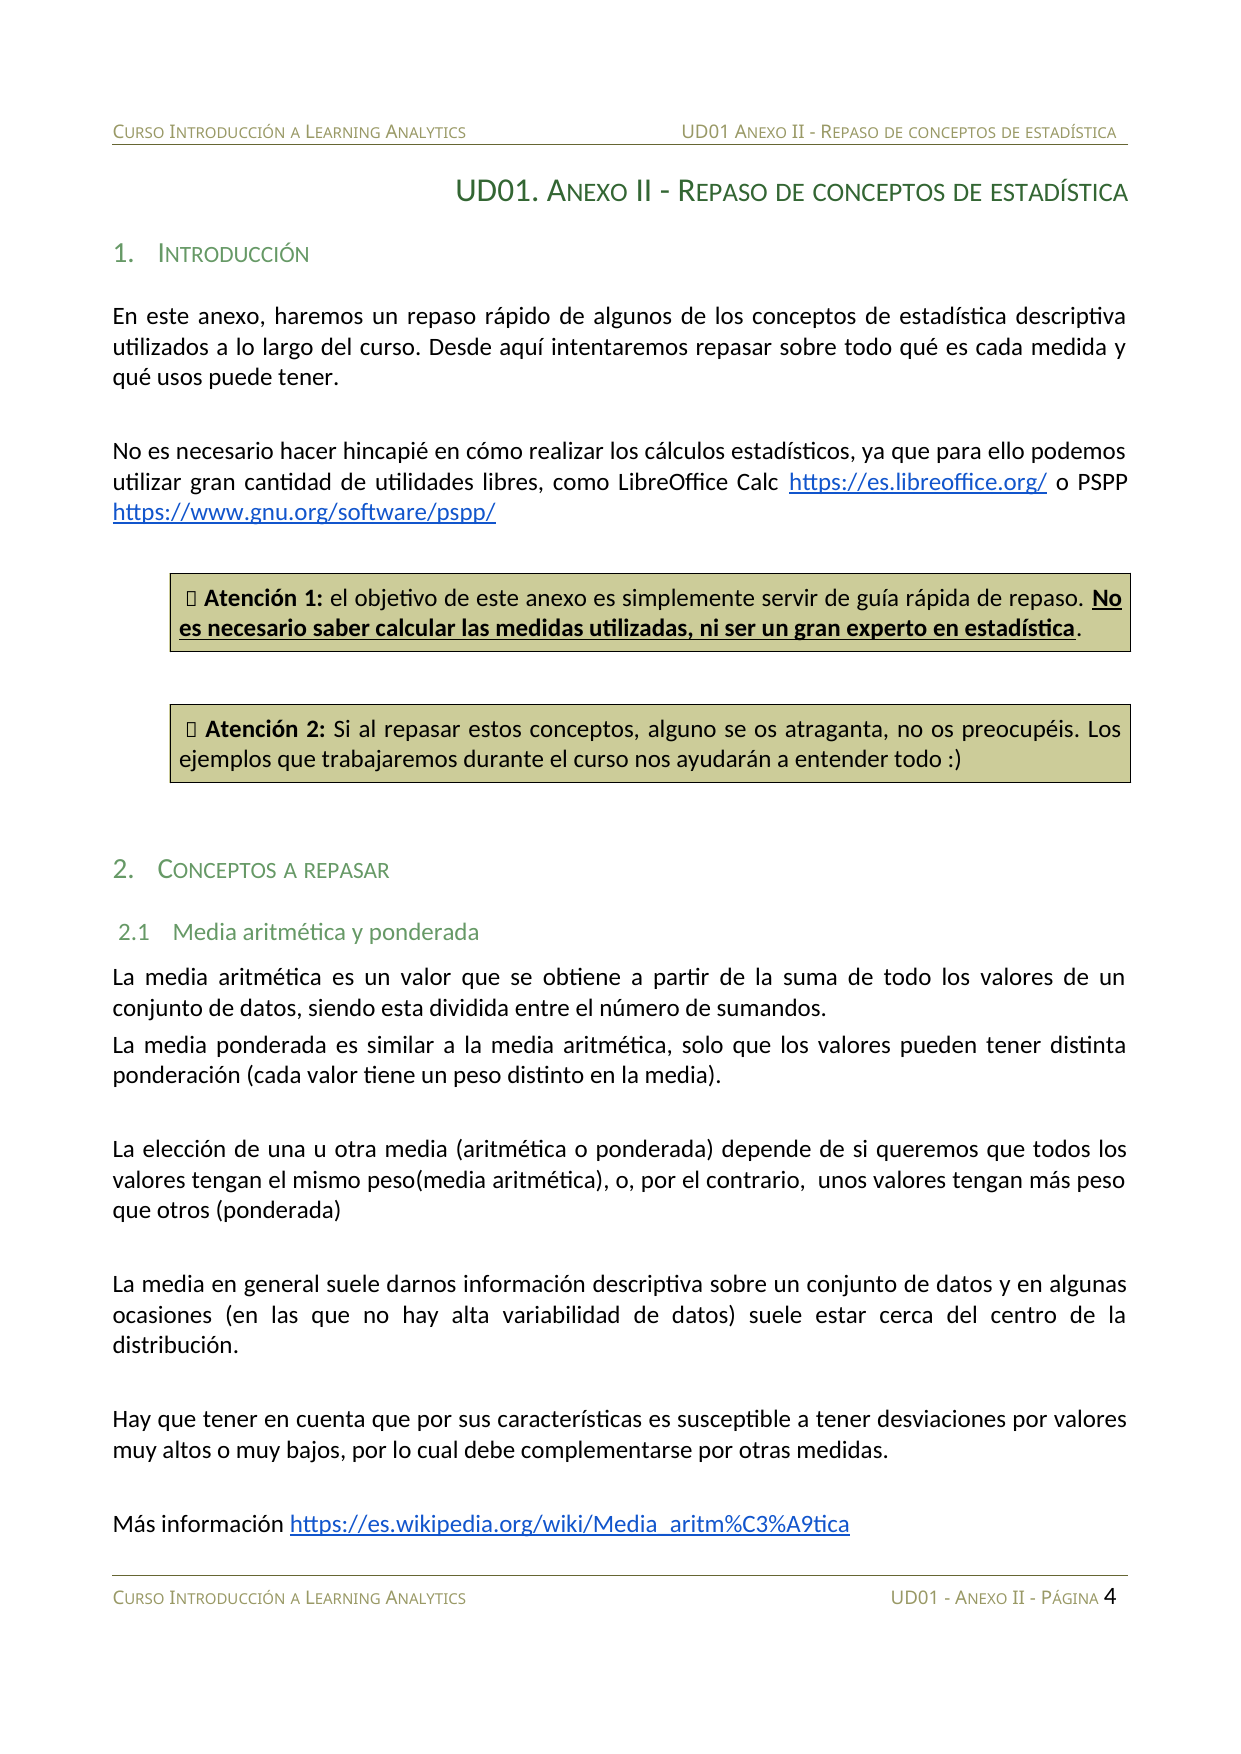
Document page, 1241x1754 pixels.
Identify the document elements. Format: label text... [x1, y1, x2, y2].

subtitle Media aritmética y ponderada [112, 916, 1128, 947]
text La media en general suele darnos información descriptiva sobre un conjunto de datos y en algunas ocasiones (en las que no hay alta variabilidad de datos) suele estar cerca del centro de la distribución. [112, 1268, 1128, 1360]
text La media aritmética es un valor que se obtiene a partir de la suma de todo los valores de un conjunto de datos, siendo esta dividida entre el número de sumandos. [112, 962, 1128, 1023]
text La elección de una u otra media (aritmética o ponderada) depende de si queremos que todos los valores tengan el mismo peso(media aritmética), o, por el contrario, unos valores tengan más peso que otros (ponderada) [112, 1133, 1128, 1225]
text Más información https://es.wikipedia.org/wiki/Media_aritm%C3%A9tica [112, 1508, 1128, 1538]
subtitle Introducción [112, 234, 1128, 270]
text UD01. Anexo II - Repaso de conceptos de estadística [112, 169, 1128, 210]
text En este anexo, haremos un repaso rápido de algunos de los conceptos de estadística descriptiva utilizados a lo largo del curso. Desde aquí intentaremos repasar sobre todo qué es cada medida y qué usos puede tener. [112, 300, 1128, 392]
text ❕ Atención 2: Si al repasar estos conceptos, alguno se os atraganta, no os preocupéis. Los ejemplos que trabajaremos durante el curso nos ayudarán a entender todo :) [171, 705, 1130, 782]
text La media ponderada es similar a la media aritmética, solo que los valores pueden tener distinta ponderación (cada valor tiene un peso distinto en la media). [112, 1029, 1128, 1090]
subtitle Conceptos a repasar [112, 851, 1128, 886]
text No es necesario hacer hincapié en cómo realizar los cálculos estadísticos, ya que para ello podemos utilizar gran cantidad de utilidades libres, como LibreOffice Calc https://es.libreoffice.org/ o PSPP https://www.gnu.org/software/pspp/ [112, 435, 1128, 527]
text ❕ Atención 1: el objetivo de este anexo es simplemente servir de guía rápida de repaso. No es necesario saber calcular las medidas utilizadas, ni ser un gran experto en estadística. [171, 574, 1130, 651]
text Hay que tener en cuenta que por sus características es susceptible a tener desviaciones por valores muy altos o muy bajos, por lo cual debe complementarse por otras medidas. [112, 1403, 1128, 1464]
